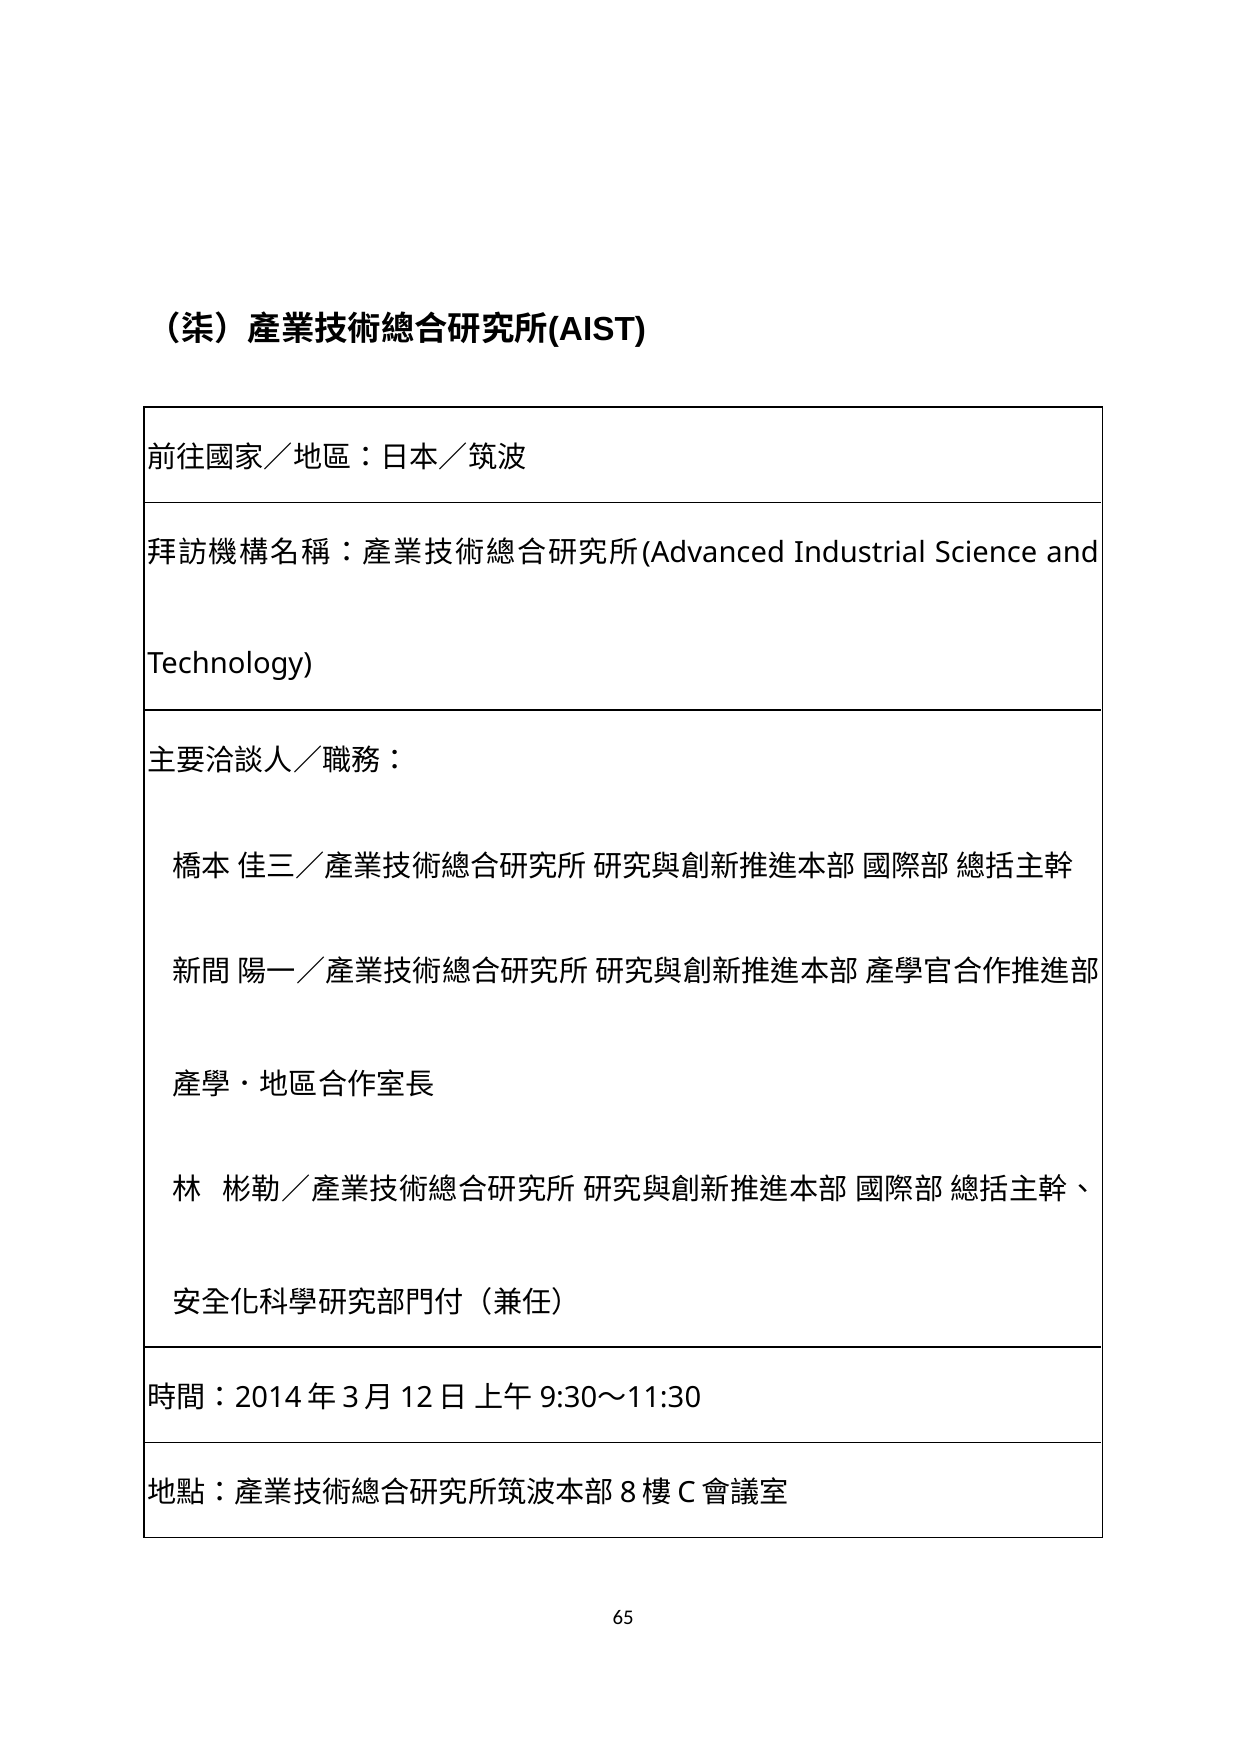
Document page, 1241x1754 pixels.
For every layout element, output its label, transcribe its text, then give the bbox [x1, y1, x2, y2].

table_header 前往國家／地區：日本／筑波 [145, 408, 1102, 502]
table_cell 主要洽談人／職務： 橋本 佳三／產業技術總合研究所 研究與創新推進本部 國際部 總括主幹 新間 陽一／產業技術總合研究所 研究與創新推進本部 產學官合作推進部 產學．地區合作室長 林 彬勒／產業技術總合研究所 研究與創新推進本部 國際部 總括主幹、安全化科學研究部門付（兼任） [145, 709, 1102, 1346]
table_cell 拜訪機構名稱：產業技術總合研究所(Advanced Industrial Science and Technology) [145, 502, 1102, 709]
subtitle （柒）產業技術總合研究所(AIST) [148, 288, 1098, 363]
table_cell 時間：2014年3月12日 上午 9:30～11:30 [145, 1346, 1102, 1442]
table_cell 地點：產業技術總合研究所筑波本部8樓C會議室 [145, 1442, 1102, 1537]
